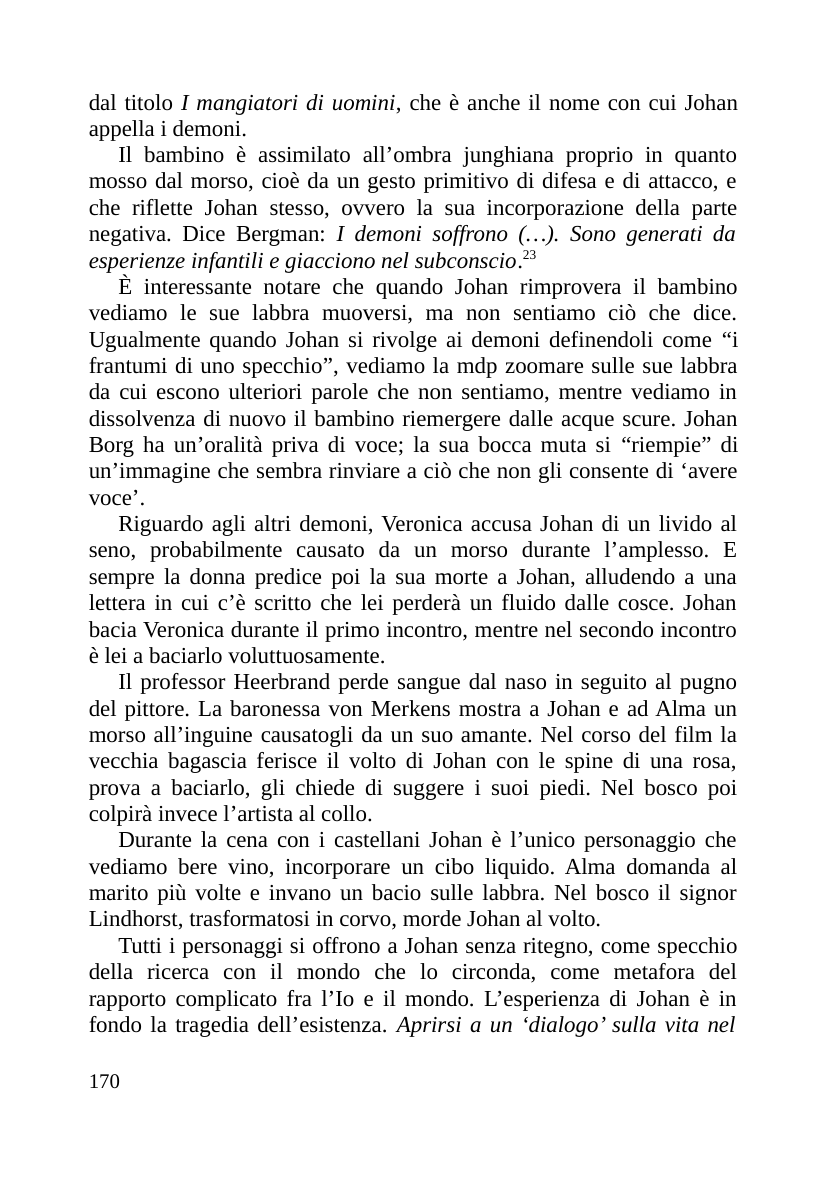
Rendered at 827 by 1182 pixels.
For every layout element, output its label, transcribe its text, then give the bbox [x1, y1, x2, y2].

text dal titolo I mangiatori di uomini, che è anche il nome con cui Johan appella i demoni. [88, 88, 738, 141]
text È interessante notare che quando Johan rimprovera il bambino vediamo le sue labbra muoversi, ma non sentiamo ciò che dice. Ugualmente quando Johan si rivolge ai demoni definendoli come “i frantumi di uno specchio”, vediamo la mdp zoomare sulle sue labbra da cui escono ulteriori parole che non sentiamo, mentre vediamo in dissolvenza di nuovo il bambino riemergere dalle acque scure. Johan Borg ha un’oralità priva di voce; la sua bocca muta si “riempie” di un’immagine che sembra rinviare a ciò che non gli consente di ‘avere voce’. [88, 273, 738, 510]
text Il bambino è assimilato all’ombra junghiana proprio in quanto mosso dal morso, cioè da un gesto primitivo di difesa e di attacco, e che riflette Johan stesso, ovvero la sua incorporazione della parte negativa. Dice Bergman: I demoni soffrono (…). Sono generati da esperienze infantili e giacciono nel subconscio.23 [88, 141, 738, 273]
text Durante la cena con i castellani Johan è l’unico personaggio che vediamo bere vino, incorporare un cibo liquido. Alma domanda al marito più volte e invano un bacio sulle labbra. Nel bosco il signor Lindhorst, trasformatosi in corvo, morde Johan al volto. [88, 826, 738, 932]
text Riguardo agli altri demoni, Veronica accusa Johan di un livido al seno, probabilmente causato da un morso durante l’amplesso. E sempre la donna predice poi la sua morte a Johan, alludendo a una lettera in cui c’è scritto che lei perderà un fluido dalle cosce. Johan bacia Veronica durante il primo incontro, mentre nel secondo incontro è lei a baciarlo voluttuosamente. [88, 510, 738, 668]
text Tutti i personaggi si offrono a Johan senza ritegno, come specchio della ricerca con il mondo che lo circonda, come metafora del rapporto complicato fra l’Io e il mondo. L’esperienza di Johan è in fondo la tragedia dell’esistenza. Aprirsi a un ‘dialogo’ sulla vita nel [88, 932, 738, 1037]
text Il professor Heerbrand perde sangue dal naso in seguito al pugno del pittore. La baronessa von Merkens mostra a Johan e ad Alma un morso all’inguine causatogli da un suo amante. Nel corso del film la vecchia bagascia ferisce il volto di Johan con le spine di una rosa, prova a baciarlo, gli chiede di suggere i suoi piedi. Nel bosco poi colpirà invece l’artista al collo. [88, 668, 738, 826]
